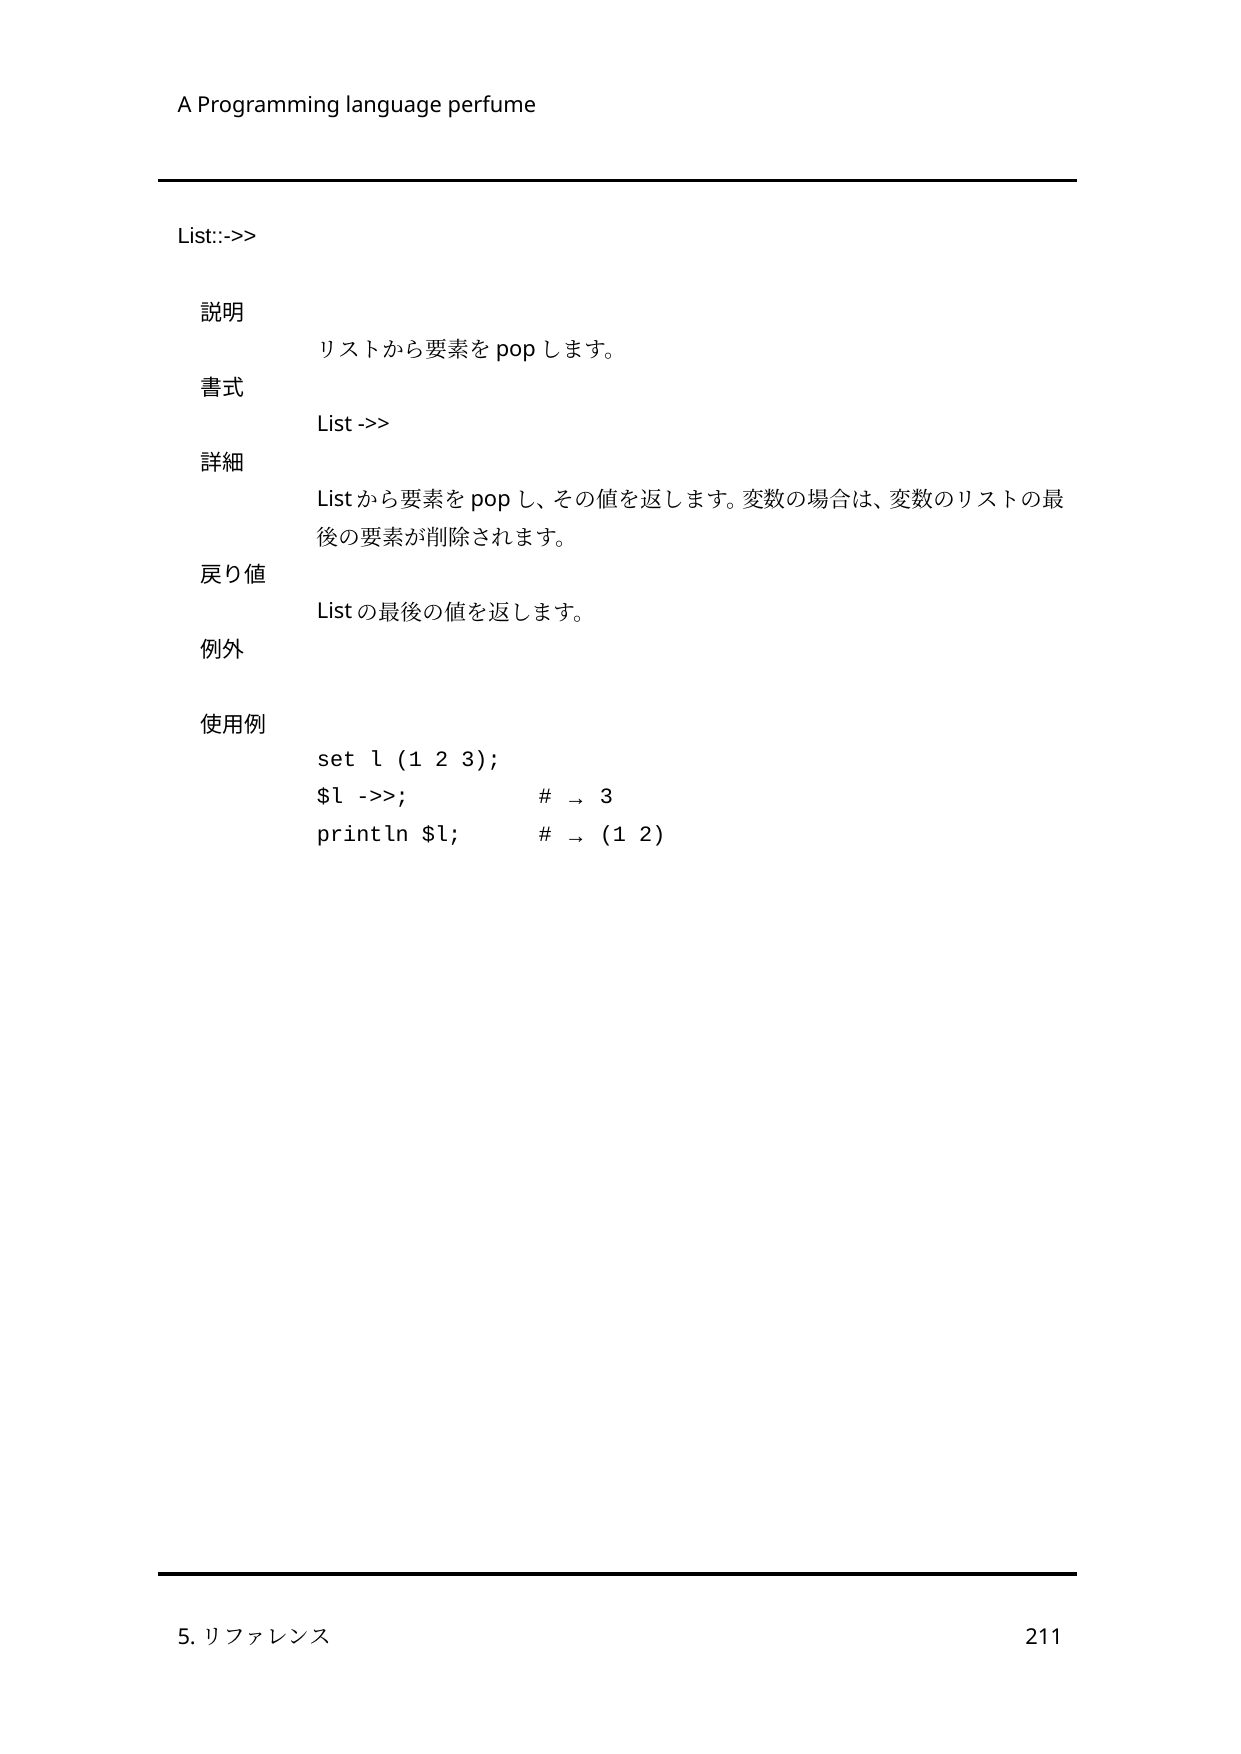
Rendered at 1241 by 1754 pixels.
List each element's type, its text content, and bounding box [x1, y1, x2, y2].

table_cell Listの最後の値を返します。 [317, 554, 1063, 629]
table_header 説明 [200, 292, 317, 367]
table_cell 書式 [200, 367, 317, 442]
table_cell List ->> [317, 367, 1063, 442]
table_cell [317, 629, 1063, 704]
table_cell Listから要素をpopし、その値を返します。変数の場合は、変数のリストの最後の要素が削除されます。 [317, 442, 1063, 554]
subtitle List::->> [177, 217, 1063, 254]
table_cell 例外 [200, 629, 317, 704]
table_cell 使用例 [200, 704, 317, 854]
table_cell 詳細 [200, 442, 317, 554]
table_header リストから要素をpopします。 [317, 292, 1063, 367]
table_cell set l (1 2 3); $l ->>; # → 3 println $l; # → (1 2) [317, 704, 1063, 854]
table_cell 戻り値 [200, 554, 317, 629]
